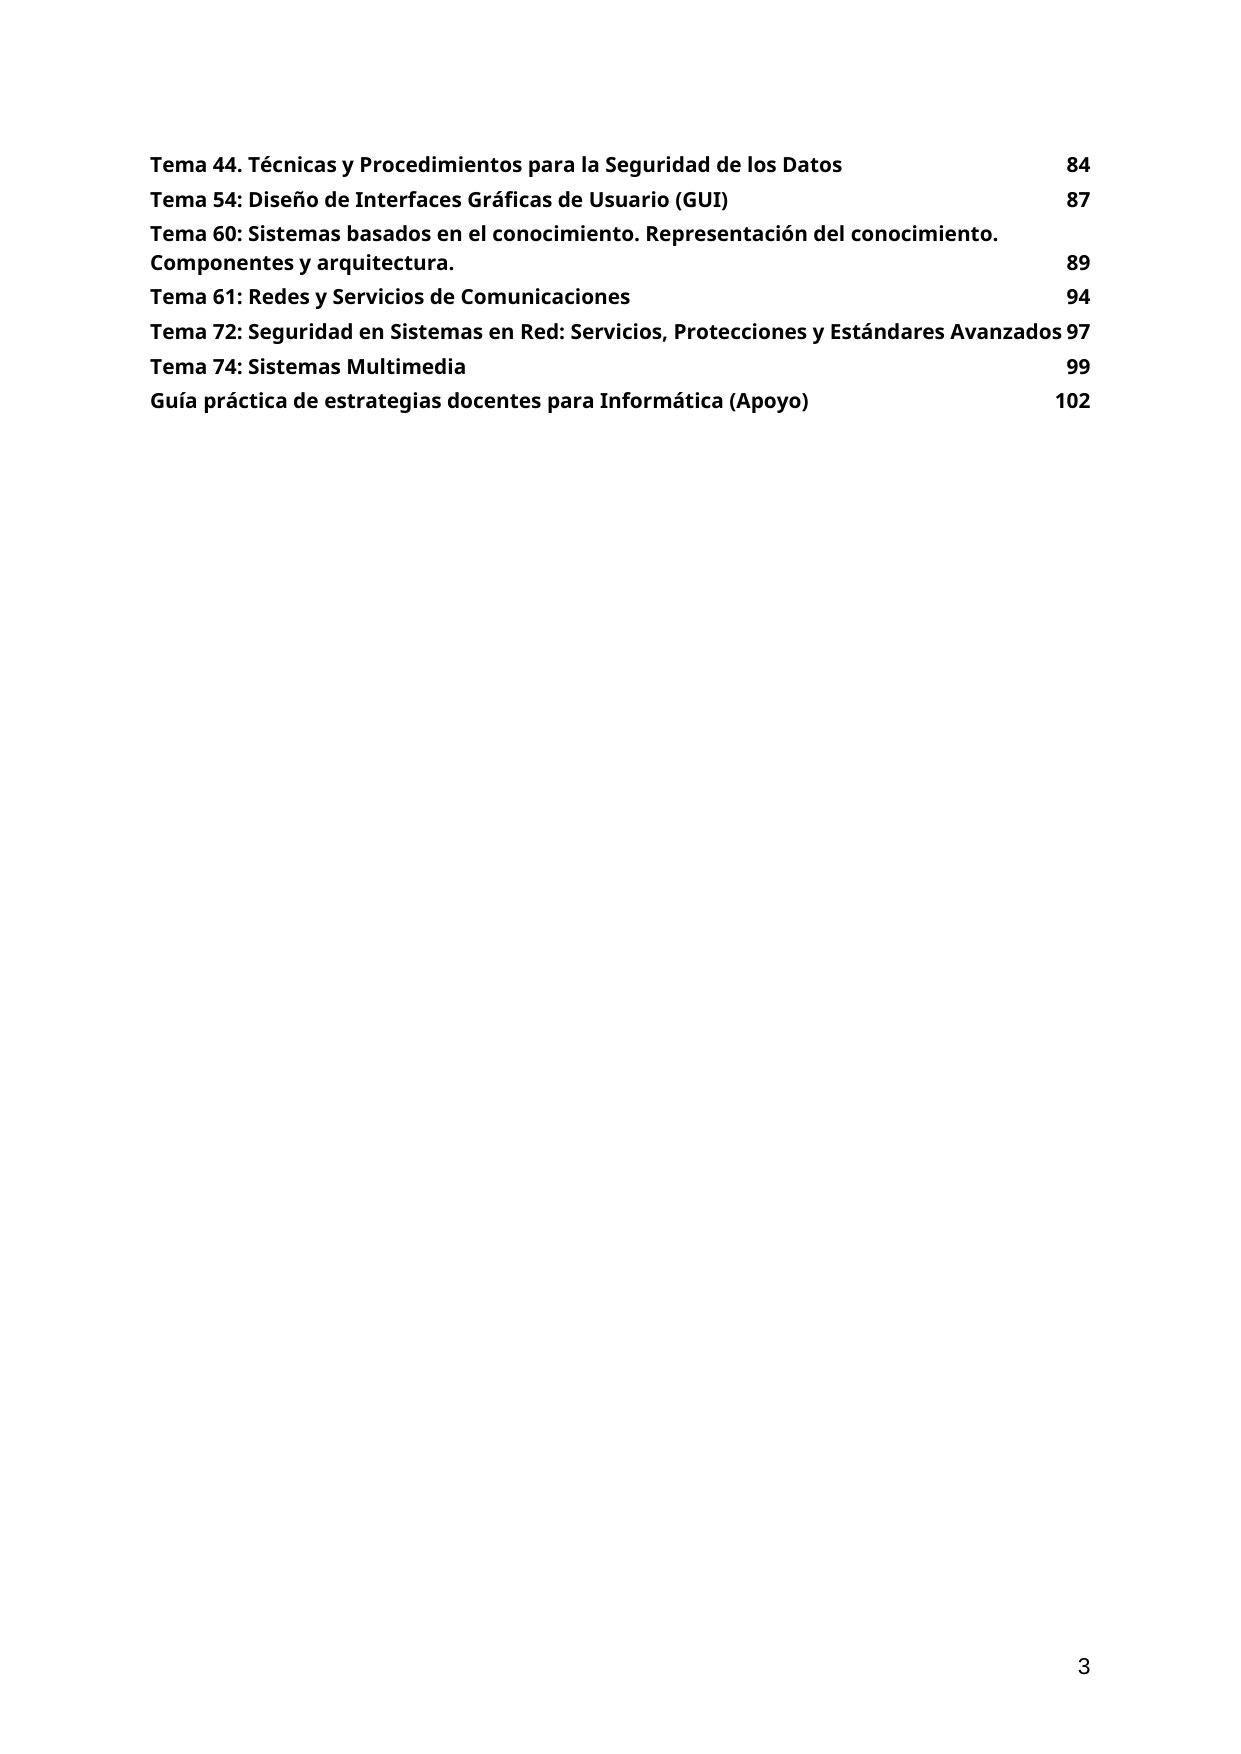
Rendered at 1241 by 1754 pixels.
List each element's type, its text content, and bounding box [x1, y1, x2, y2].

text Tema 44. Técnicas y Procedimientos para la Seguridad de los Datos 84 [150, 150, 1090, 178]
text Guía práctica de estrategias docentes para Informática (Apoyo) 102 [150, 387, 1090, 415]
text Tema 72: Seguridad en Sistemas en Red: Servicios, Protecciones y Estándares Avanzados 97 [150, 317, 1090, 346]
text Tema 60: Sistemas basados en el conocimiento. Representación del conocimiento. Componentes y arquitectura. 89 [150, 219, 1090, 276]
text Tema 61: Redes y Servicios de Comunicaciones 94 [150, 282, 1090, 311]
text Tema 54: Diseño de Interfaces Gráficas de Usuario (GUI) 87 [150, 185, 1090, 213]
text Tema 74: Sistemas Multimedia 99 [150, 352, 1090, 380]
